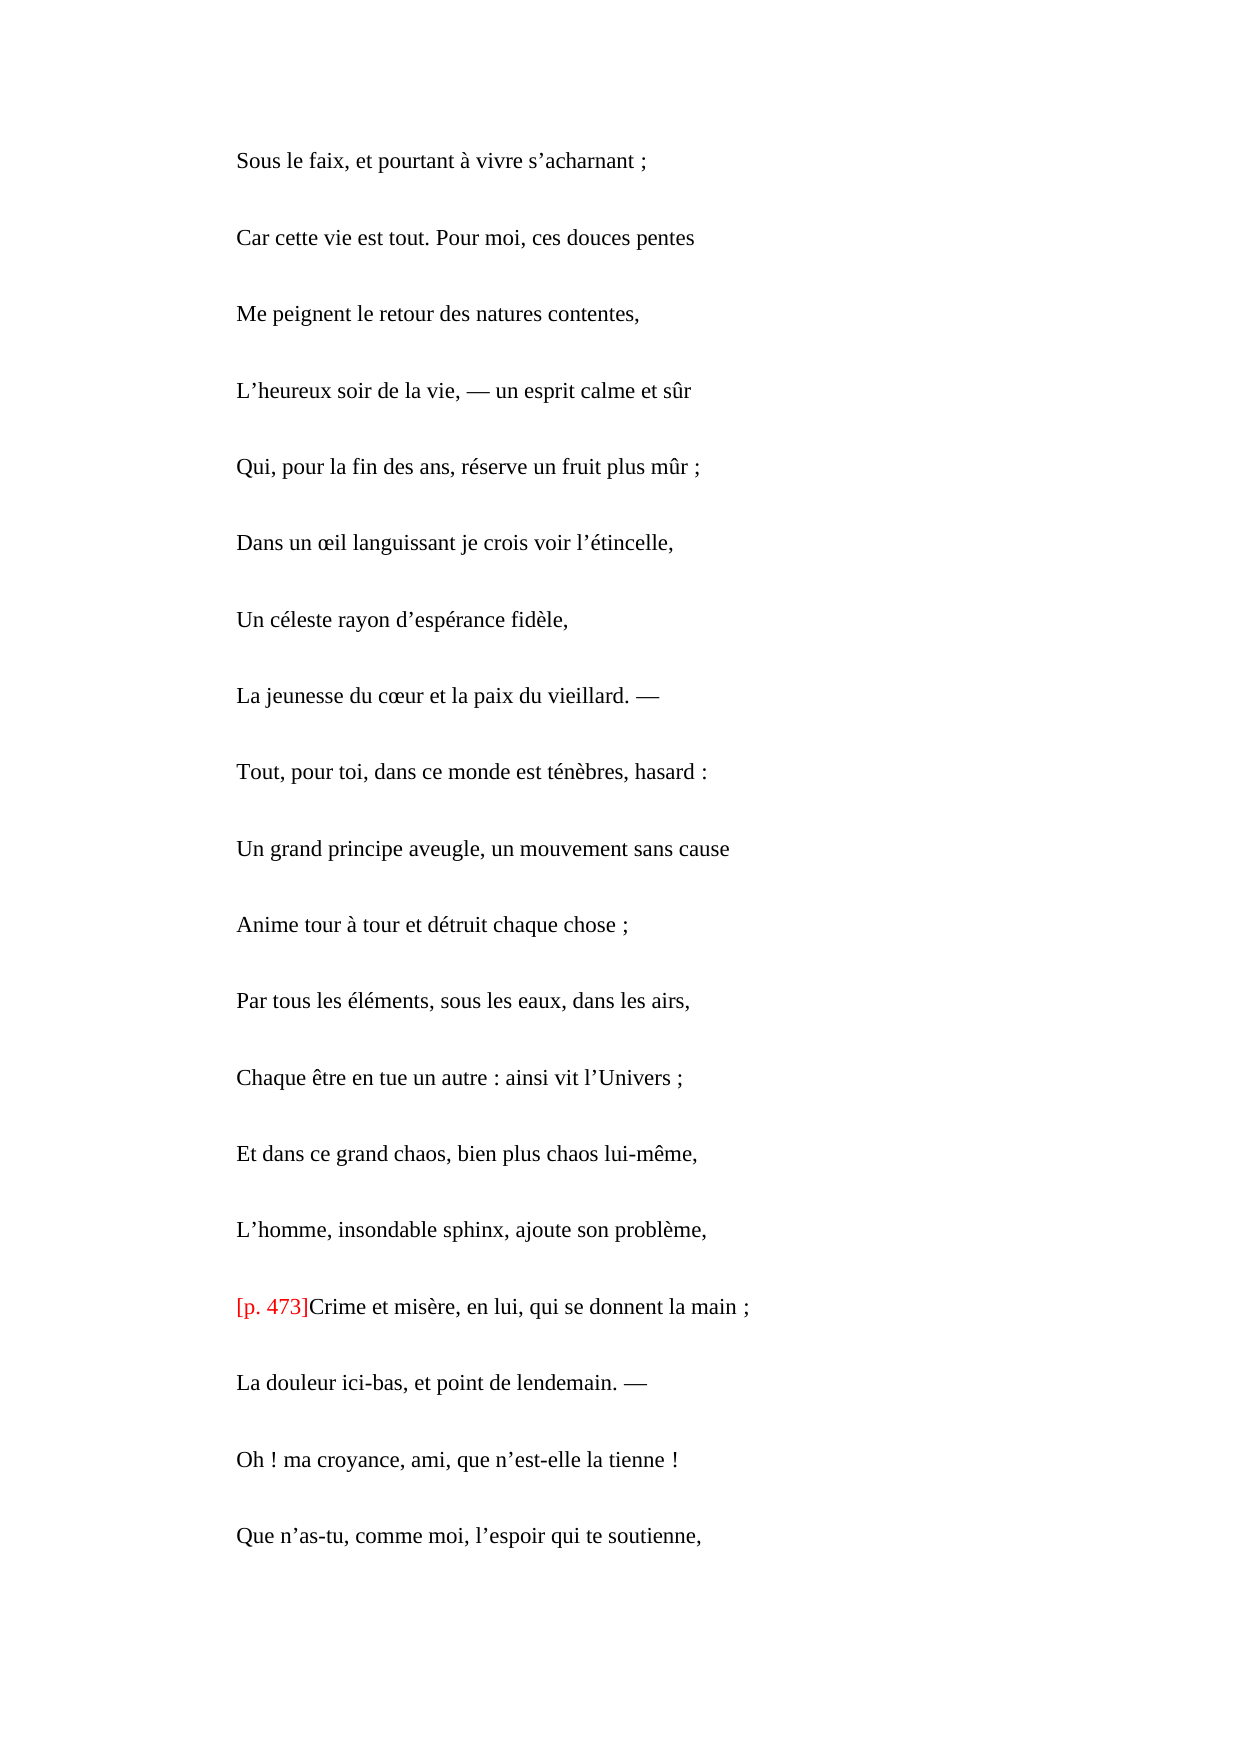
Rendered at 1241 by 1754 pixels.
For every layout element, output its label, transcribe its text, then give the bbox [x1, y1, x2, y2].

text Un grand principe aveugle, un mouvement sans cause [236, 835, 1093, 861]
text Car cette vie est tout. Pour moi, ces douces pentes [236, 224, 1093, 250]
text Un céleste rayon d’espérance fidèle, [236, 606, 1093, 632]
text Que n’as-tu, comme moi, l’espoir qui te soutienne, [236, 1522, 1093, 1548]
text Anime tour à tour et détruit chaque chose ; [236, 911, 1093, 937]
text Par tous les éléments, sous les eaux, dans les airs, [236, 987, 1093, 1014]
text Chaque être en tue un autre : ainsi vit l’Univers ; [236, 1064, 1093, 1090]
text Qui, pour la fin des ans, réserve un fruit plus mûr ; [236, 453, 1093, 479]
text Tout, pour toi, dans ce monde est ténèbres, hasard : [236, 758, 1093, 785]
text La douleur ici-bas, et point de lendemain. — [236, 1369, 1093, 1396]
text L’heureux soir de la vie, — un esprit calme et sûr [236, 377, 1093, 403]
text Et dans ce grand chaos, bien plus chaos lui-même, [236, 1140, 1093, 1167]
text L’homme, insondable sphinx, ajoute son problème, [236, 1217, 1093, 1243]
text [p. 473]Crime et misère, en lui, qui se donnent la main ; [236, 1293, 1093, 1319]
text Me peignent le retour des natures contentes, [236, 300, 1093, 327]
text Sous le faix, et pourtant à vivre s’acharnant ; [236, 148, 1093, 174]
text Dans un œil languissant je crois voir l’étincelle, [236, 529, 1093, 556]
text La jeunesse du cœur et la paix du vieillard. — [236, 682, 1093, 708]
text Oh ! ma croyance, ami, que n’est-elle la tienne ! [236, 1446, 1093, 1472]
